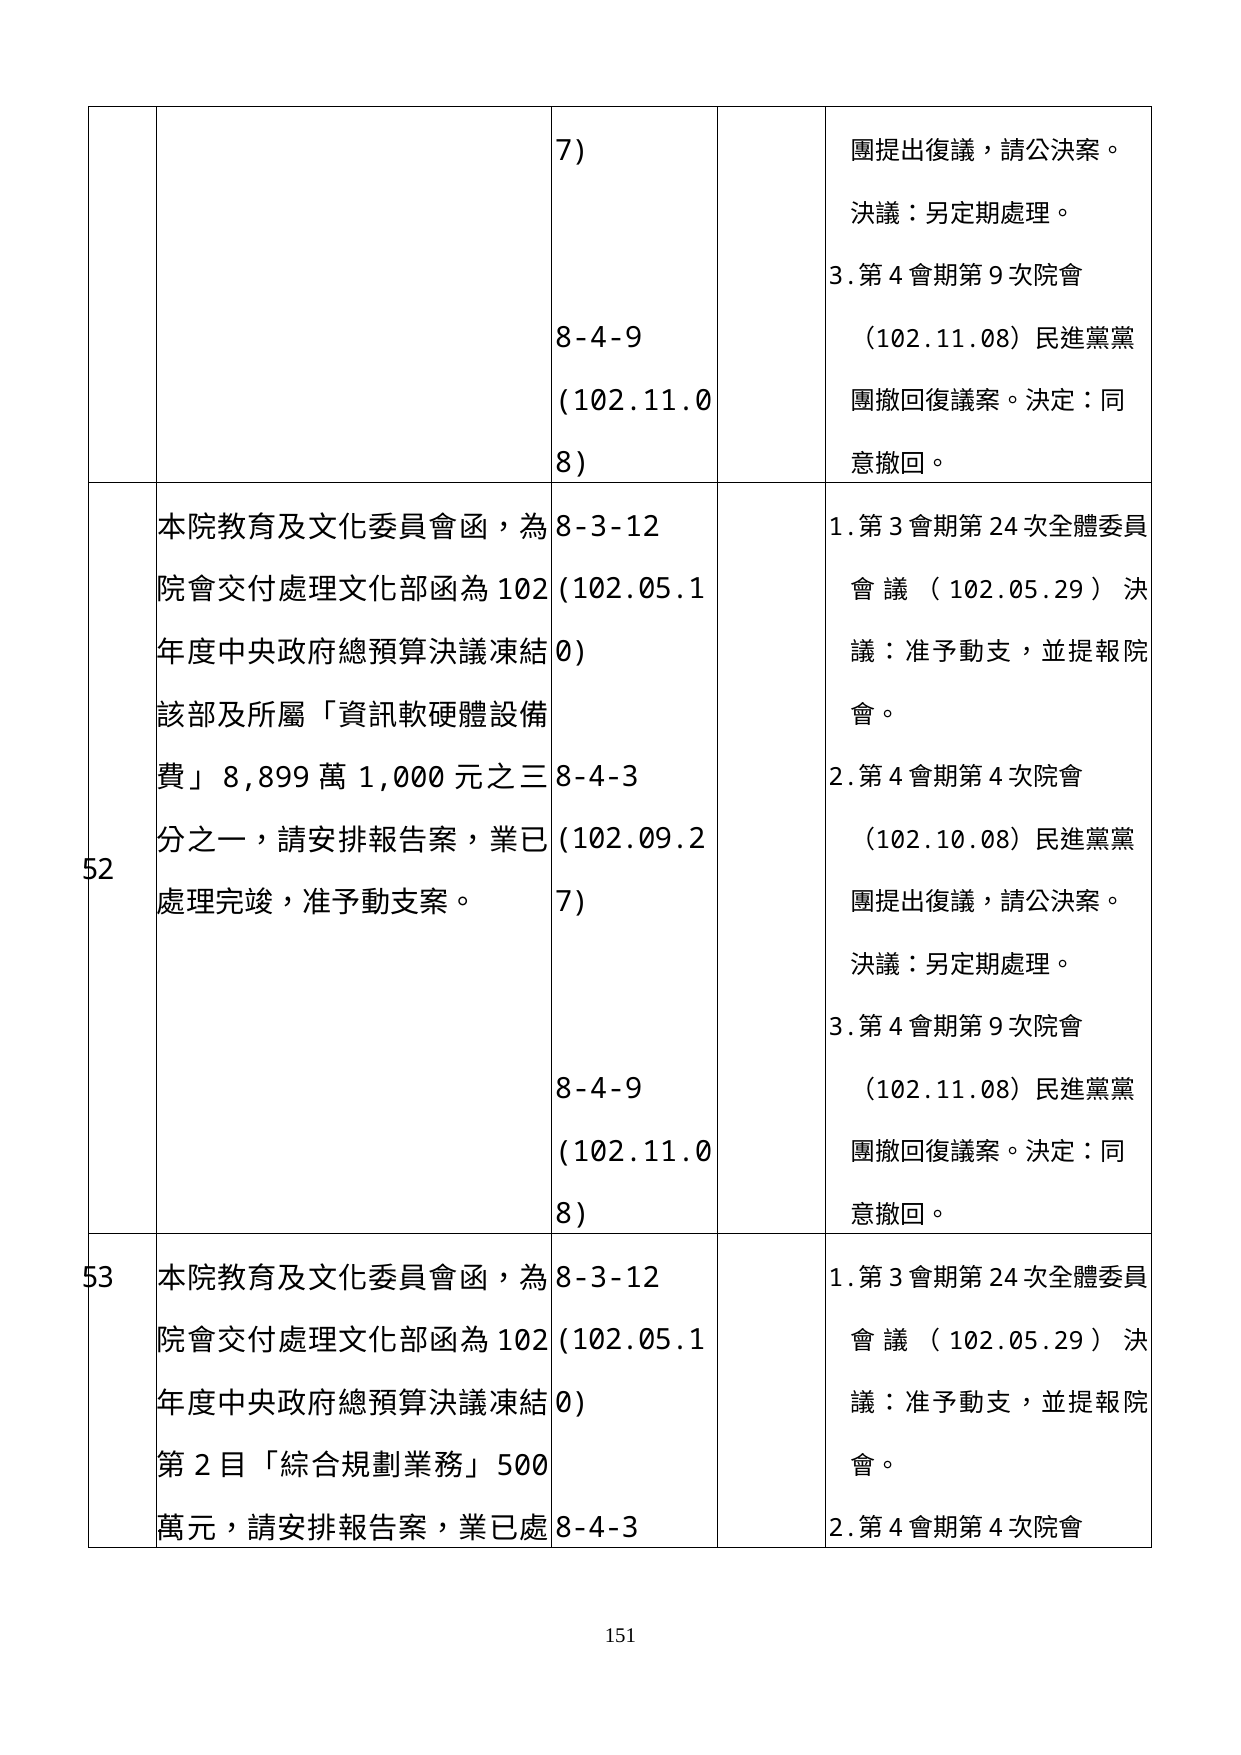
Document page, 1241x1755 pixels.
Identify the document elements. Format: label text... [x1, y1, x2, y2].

table_cell [157, 107, 551, 482]
table_cell 本院教育及文化委員會函，為院會交付處理文化部函為102年度中央政府總預算決議凍結該部及所屬「資訊軟硬體設備費」8,899萬1,000元之三分之一，請安排報告案，業已處理完竣，准予動支案。 [157, 483, 551, 1233]
table_cell 1.第3會期第24次全體委員會議（102.05.29）決議：准予動支，並提報院會。 2.第4會期第4次院會 （102.10.08）民進黨黨團提出復議，請公決案。決議：另定期處理。 3.第4會期第9次院會 （102.11.08）民進黨黨團撤回復議案。決定：同意撤回。 [826, 483, 1151, 1233]
table_cell [718, 107, 825, 482]
table_cell [89, 107, 156, 482]
table_cell 8-3-12 (102.05.10) 8-4-3 [552, 1234, 717, 1547]
table_cell [718, 483, 825, 1233]
table_cell [89, 1234, 156, 1547]
table_cell [718, 1234, 825, 1547]
table_cell 團提出復議，請公決案。決議：另定期處理。 3.第4會期第9次院會 （102.11.08）民進黨黨團撤回復議案。決定：同意撤回。 [826, 107, 1151, 482]
table_cell 本院教育及文化委員會函，為院會交付處理文化部函為102年度中央政府總預算決議凍結第2目「綜合規劃業務」500萬元，請安排報告案，業已處 [157, 1234, 551, 1547]
table_cell 8-3-12 (102.05.10) 8-4-3 (102.09.27) 8-4-9 (102.11.08) [552, 483, 717, 1233]
table_cell [89, 483, 156, 1233]
table_cell 7) 8-4-9 (102.11.08) [552, 107, 717, 482]
table_cell 1.第3會期第24次全體委員會議（102.05.29）決議：准予動支，並提報院會。 2.第4會期第4次院會 [826, 1234, 1151, 1547]
